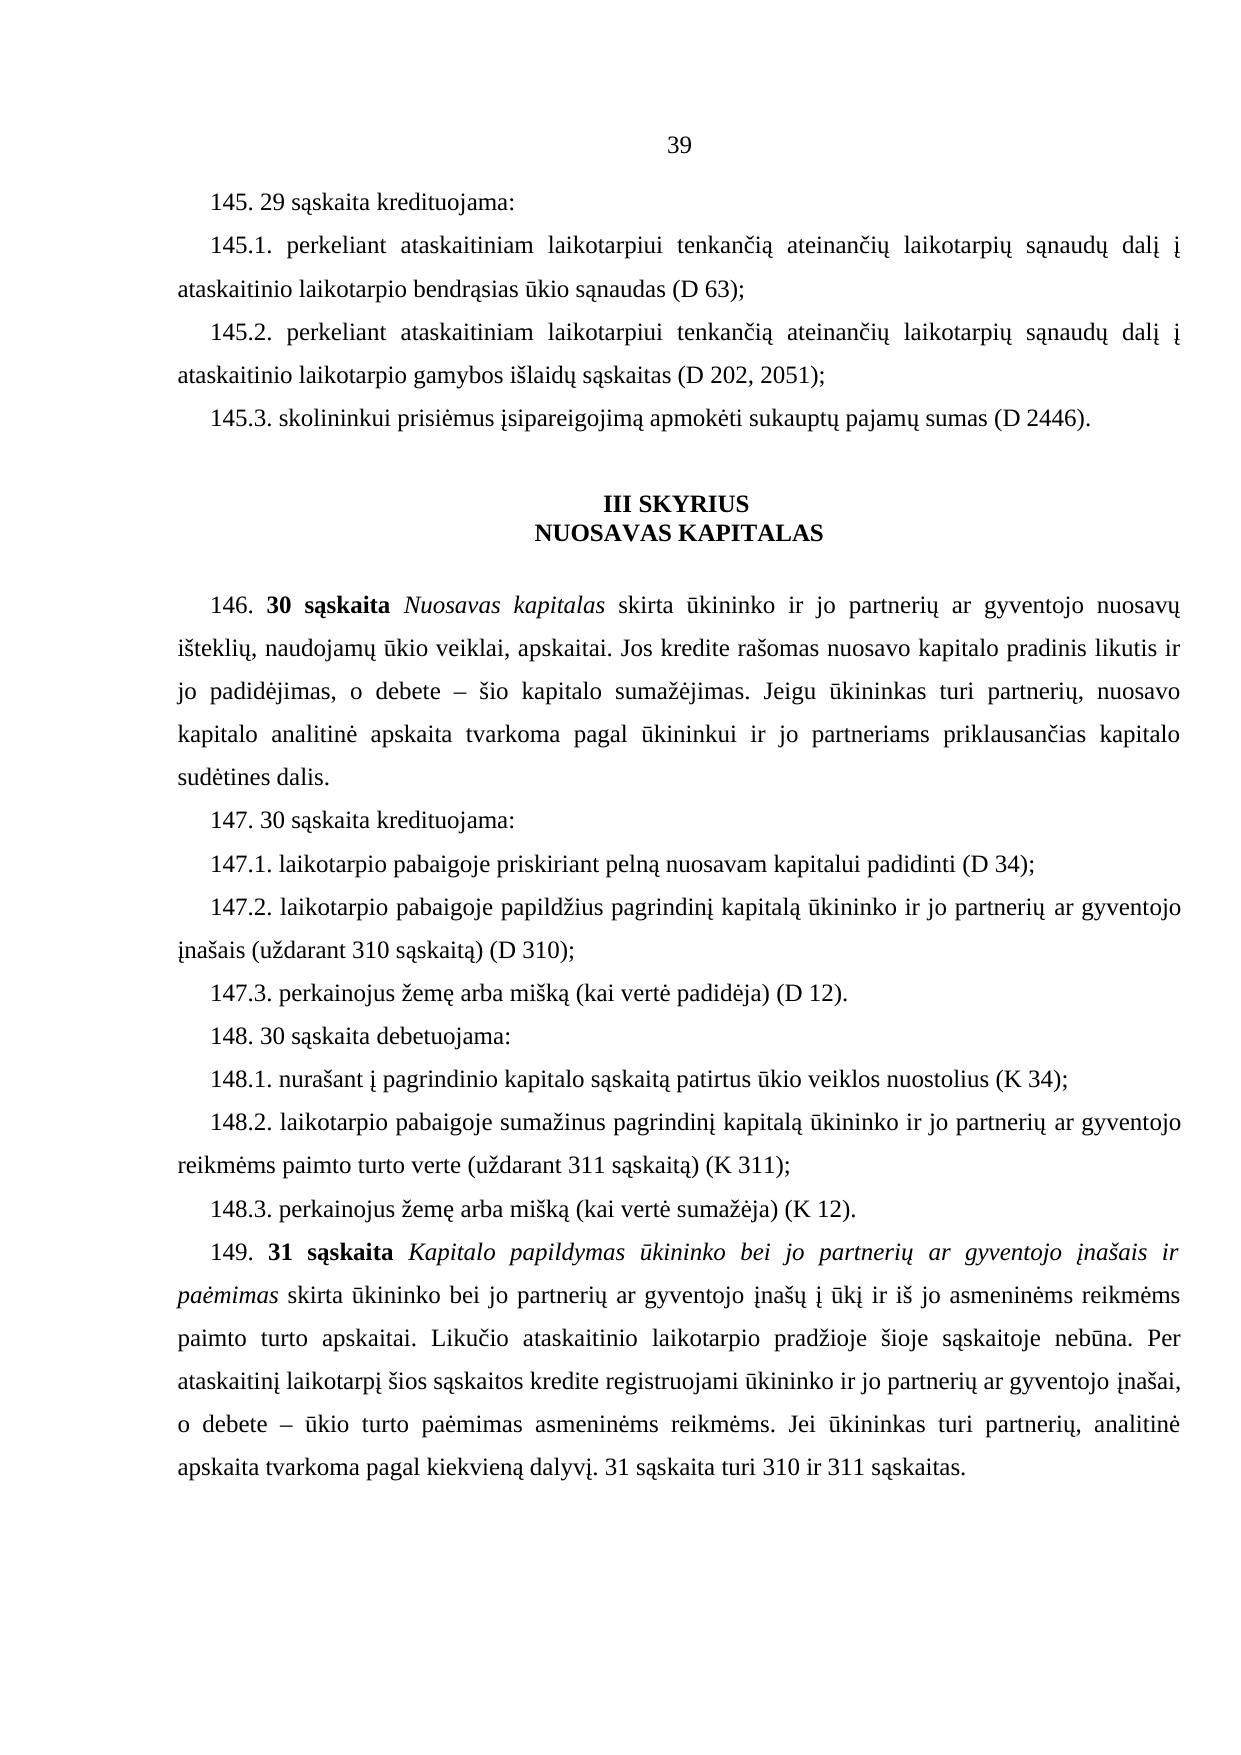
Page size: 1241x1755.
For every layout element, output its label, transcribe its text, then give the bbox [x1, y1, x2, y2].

text 147.2. laikotarpio pabaigoje papildžius pagrindinį kapitalą ūkininko ir jo partnerių ar gyventojo įnašais (uždarant 310 sąskaitą) (D 310); [177, 892, 1181, 964]
text 147. 30 sąskaita kredituojama: [177, 806, 1181, 834]
text 145. 29 sąskaita kredituojama: [177, 187, 1181, 216]
text 147.3. perkainojus žemę arba mišką (kai vertė padidėja) (D 12). [177, 978, 1181, 1007]
text III SKYRIUS [177, 489, 1181, 518]
text 146. 30 sąskaita Nuosavas kapitalas skirta ūkininko ir jo partnerių ar gyventojo nuosavų išteklių, naudojamų ūkio veiklai, apskaitai. Jos kredite rašomas nuosavo kapitalo pradinis likutis ir jo padidėjimas, o debete – šio kapitalo sumažėjimas. Jeigu ūkininkas turi partnerių, nuosavo kapitalo analitinė apskaita tvarkoma pagal ūkininkui ir jo partneriams priklausančias kapitalo sudėtines dalis. [177, 590, 1181, 791]
text 148.1. nurašant į pagrindinio kapitalo sąskaitą patirtus ūkio veiklos nuostolius (K 34); [177, 1064, 1181, 1093]
text 147.1. laikotarpio pabaigoje priskiriant pelną nuosavam kapitalui padidinti (D 34); [177, 849, 1181, 877]
text 148. 30 sąskaita debetuojama: [177, 1021, 1181, 1050]
text 145.1. perkeliant ataskaitiniam laikotarpiui tenkančią ateinančių laikotarpių sąnaudų dalį į ataskaitinio laikotarpio bendrąsias ūkio sąnaudas (D 63); [177, 231, 1181, 302]
text NUOSAVAS KAPITALAS [177, 518, 1181, 547]
text 148.3. perkainojus žemę arba mišką (kai vertė sumažėja) (K 12). [177, 1194, 1181, 1222]
text 145.2. perkeliant ataskaitiniam laikotarpiui tenkančią ateinančių laikotarpių sąnaudų dalį į ataskaitinio laikotarpio gamybos išlaidų sąskaitas (D 202, 2051); [177, 317, 1181, 389]
text 145.3. skolininkui prisiėmus įsipareigojimą apmokėti sukauptų pajamų sumas (D 2446). [177, 403, 1181, 432]
text 148.2. laikotarpio pabaigoje sumažinus pagrindinį kapitalą ūkininko ir jo partnerių ar gyventojo reikmėms paimto turto verte (uždarant 311 sąskaitą) (K 311); [177, 1107, 1181, 1179]
text 149. 31 sąskaita Kapitalo papildymas ūkininko bei jo partnerių ar gyventojo įnašais ir paėmimas skirta ūkininko bei jo partnerių ar gyventojo įnašų į ūkį ir iš jo asmeninėms reikmėms paimto turto apskaitai. Likučio ataskaitinio laikotarpio pradžioje šioje sąskaitoje nebūna. Per ataskaitinį laikotarpį šios sąskaitos kredite registruojami ūkininko ir jo partnerių ar gyventojo įnašai, o debete – ūkio turto paėmimas asmeninėms reikmėms. Jei ūkininkas turi partnerių, analitinė apskaita tvarkoma pagal kiekvieną dalyvį. 31 sąskaita turi 310 ir 311 sąskaitas. [177, 1237, 1181, 1481]
